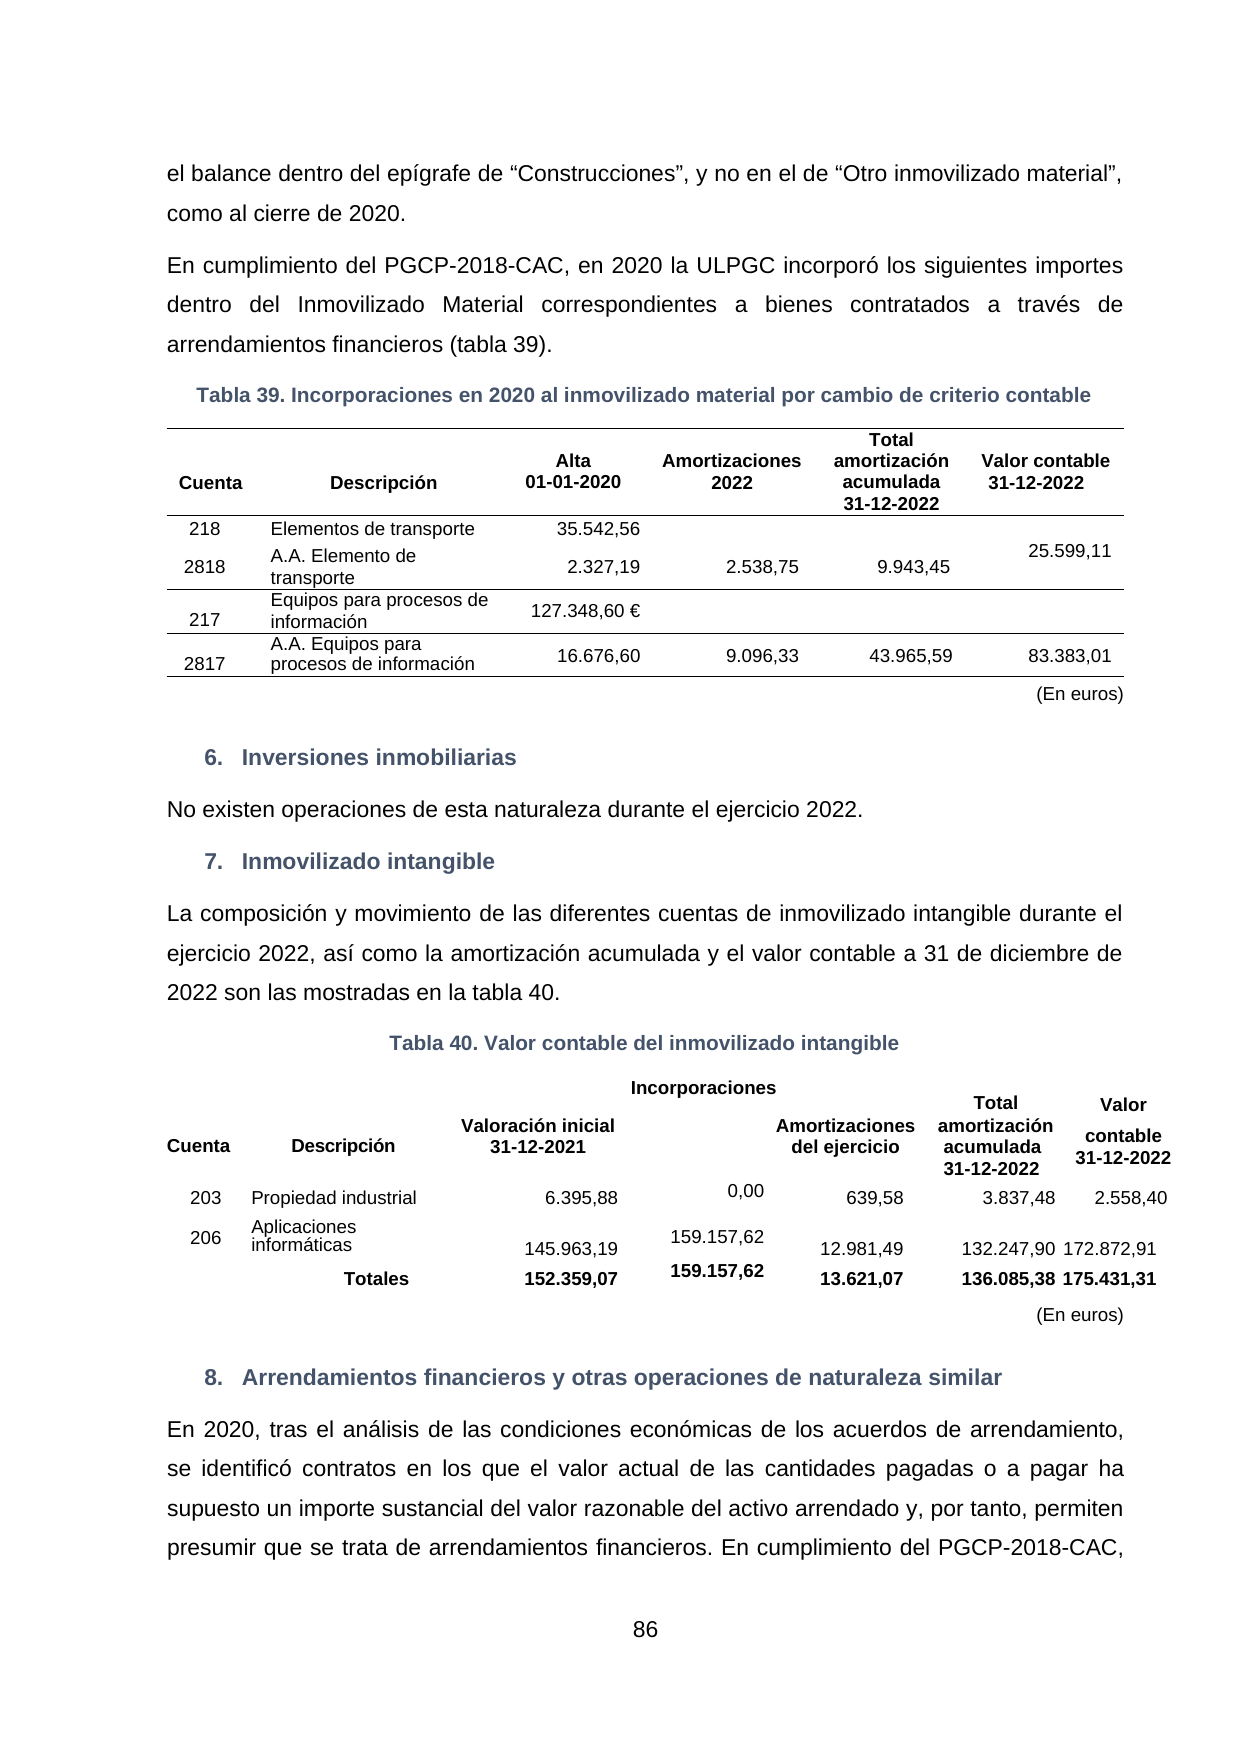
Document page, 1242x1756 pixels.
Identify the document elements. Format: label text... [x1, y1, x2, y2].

table_header Amortizaciones 2022 [651, 429, 818, 515]
table_cell 217 [167, 590, 256, 633]
table_header Valor contable 31-12-2022 [967, 429, 1123, 515]
text el balance dentro del epígrafe de “Construcciones”, y no en el de “Otro inmovilizado material”, como al cierre de 2020. [167, 160, 1124, 226]
text informáticas [251, 1238, 361, 1254]
table_cell 9.943,45 [818, 541, 967, 588]
table_cell A.A. Elemento de transporte [256, 541, 507, 588]
table_cell 16.676,60 [507, 634, 651, 676]
table_cell [651, 590, 818, 633]
table_cell Equipos para procesos de información [256, 590, 507, 633]
table_cell 2.538,75 [651, 541, 818, 588]
text Totales 152.359,07 159.157,62 13.621,07 136.085,38 175.431,31 [343, 1260, 1189, 1289]
table_cell [967, 590, 1123, 633]
table_header Descripción [256, 429, 507, 515]
table_cell Elementos de transporte [256, 516, 507, 541]
table_cell [651, 516, 818, 541]
table_cell 2.327,19 [507, 541, 651, 588]
text 203 Propiedad industrial 6.395,88 0,00 639,58 3.837,48 2.558,40 [190, 1179, 1189, 1208]
table_header Total amortización acumulada 31-12-2022 [818, 429, 967, 515]
text Tabla 39. Incorporaciones en 2020 al inmovilizado material por cambio de criterio contable [196, 383, 1189, 407]
text La composición y movimiento de las diferentes cuentas de inmovilizado intangible durante el ejercicio 2022, así como la amortización acumulada y el valor contable a 31 de diciembre de 2022 son las mostradas en la tabla 40. [167, 900, 1123, 1005]
table_cell [818, 590, 967, 633]
table_cell A.A. Equipos para procesos de información [256, 634, 507, 676]
text Valor [1100, 1102, 1189, 1114]
text No existen operaciones de esta naturaleza durante el ejercicio 2022. [167, 796, 1189, 822]
table_header Alta 01-01-2020 [507, 429, 651, 515]
table_cell 2817 [167, 634, 256, 676]
table_cell 35.542,56 [507, 516, 651, 541]
text En 2020, tras el análisis de las condiciones económicas de los acuerdos de arrendamiento, se identificó contratos en los que el valor actual de las cantidades pagadas o a pagar ha supuesto un importe sustancial del valor razonable del activo arrendado y, por tanto, permiten presumir que se trata de arrendamientos financieros. En cumplimiento del PGCP-2018-CAC, [167, 1416, 1124, 1561]
text Total [973, 1092, 1018, 1113]
text Cuenta Descripción [167, 1135, 399, 1157]
table_cell 9.096,33 [651, 634, 818, 676]
table_cell 2818 [167, 541, 256, 588]
text (En euros) [35, 1304, 1124, 1325]
text Tabla 40. Valor contable del inmovilizado intangible [389, 1031, 900, 1055]
text 206 Aplicaciones [190, 1218, 361, 1238]
table_cell 127.348,60 € [507, 590, 651, 633]
table_cell [818, 516, 967, 541]
text Valoración inicial 31-12-2021 [461, 1115, 616, 1158]
text contable 31-12-2022 [1075, 1125, 1173, 1168]
list Arrendamientos financieros y otras operaciones de naturaleza similar [204, 1364, 1189, 1390]
table_cell 43.965,59 [818, 634, 967, 676]
table_cell 83.383,01 [967, 634, 1123, 676]
text 145.963,19 159.157,62 12.981,49 132.247,90 172.872,91 [524, 1226, 1189, 1259]
table_header Cuenta [167, 429, 256, 515]
list Inmovilizado intangible [204, 848, 1189, 874]
text Amortizaciones del ejercicio [776, 1115, 917, 1158]
table_cell 218 [167, 516, 256, 541]
text En cumplimiento del PGCP-2018-CAC, en 2020 la ULPGC incorporó los siguientes importes dentro del Inmovilizado Material correspondientes a bienes contratados a través de arrendamientos financieros (tabla 39). [167, 252, 1124, 357]
text (En euros) [35, 683, 1124, 704]
list Inversiones inmobiliarias [204, 744, 1189, 770]
table_cell [967, 516, 1123, 541]
text Incorporaciones [35, 1077, 776, 1098]
table_cell 25.599,11 [967, 541, 1123, 588]
text amortización acumulada 31-12-2022 [938, 1115, 1054, 1179]
